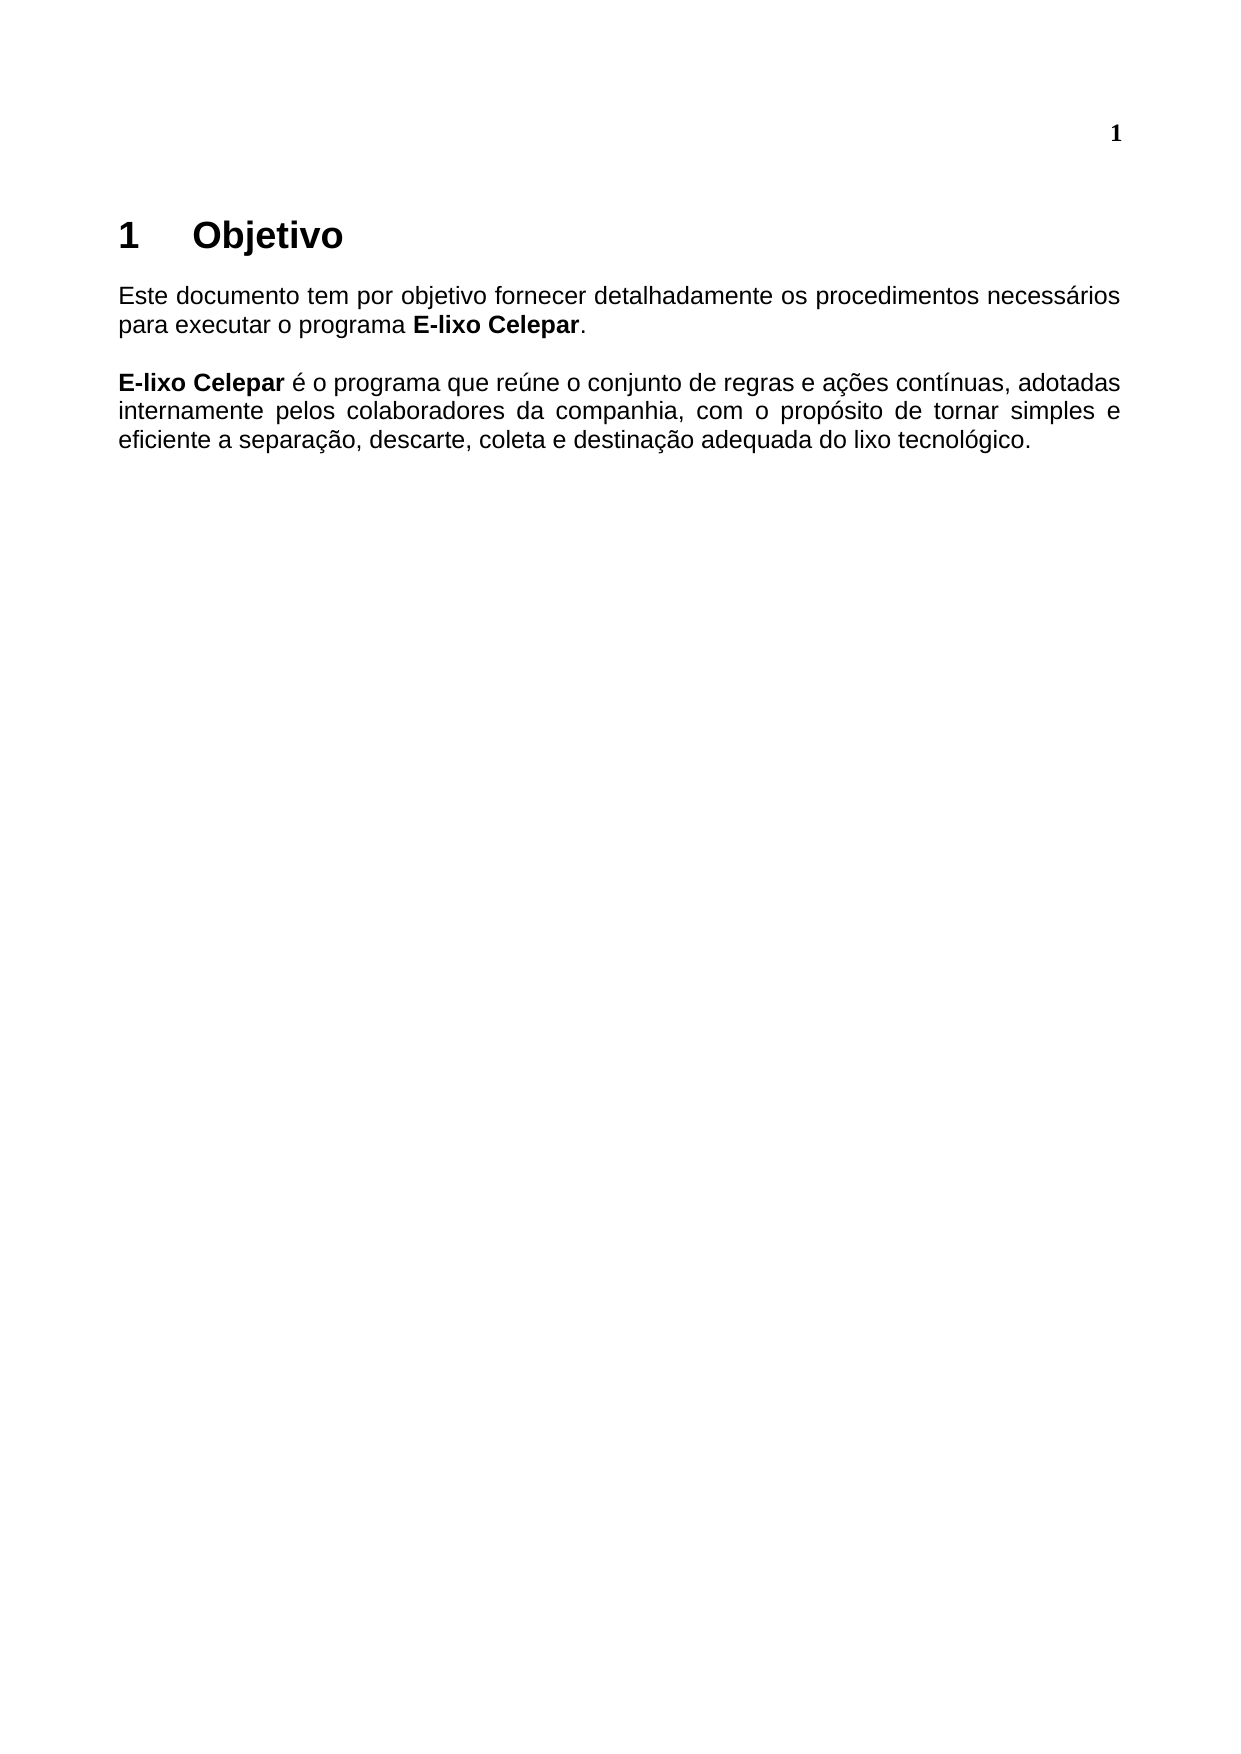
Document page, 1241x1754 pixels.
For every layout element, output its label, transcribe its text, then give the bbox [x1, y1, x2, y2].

text E-lixo Celepar é o programa que reúne o conjunto de regras e ações contínuas, adotadas internamente pelos colaboradores da companhia, com o propósito de tornar simples e eficiente a separação, descarte, coleta e destinação adequada do lixo tecnológico. [118, 367, 1122, 454]
subtitle Objetivo [118, 213, 1122, 257]
text Este documento tem por objetivo fornecer detalhadamente os procedimentos necessários para executar o programa E-lixo Celepar. [118, 281, 1122, 339]
